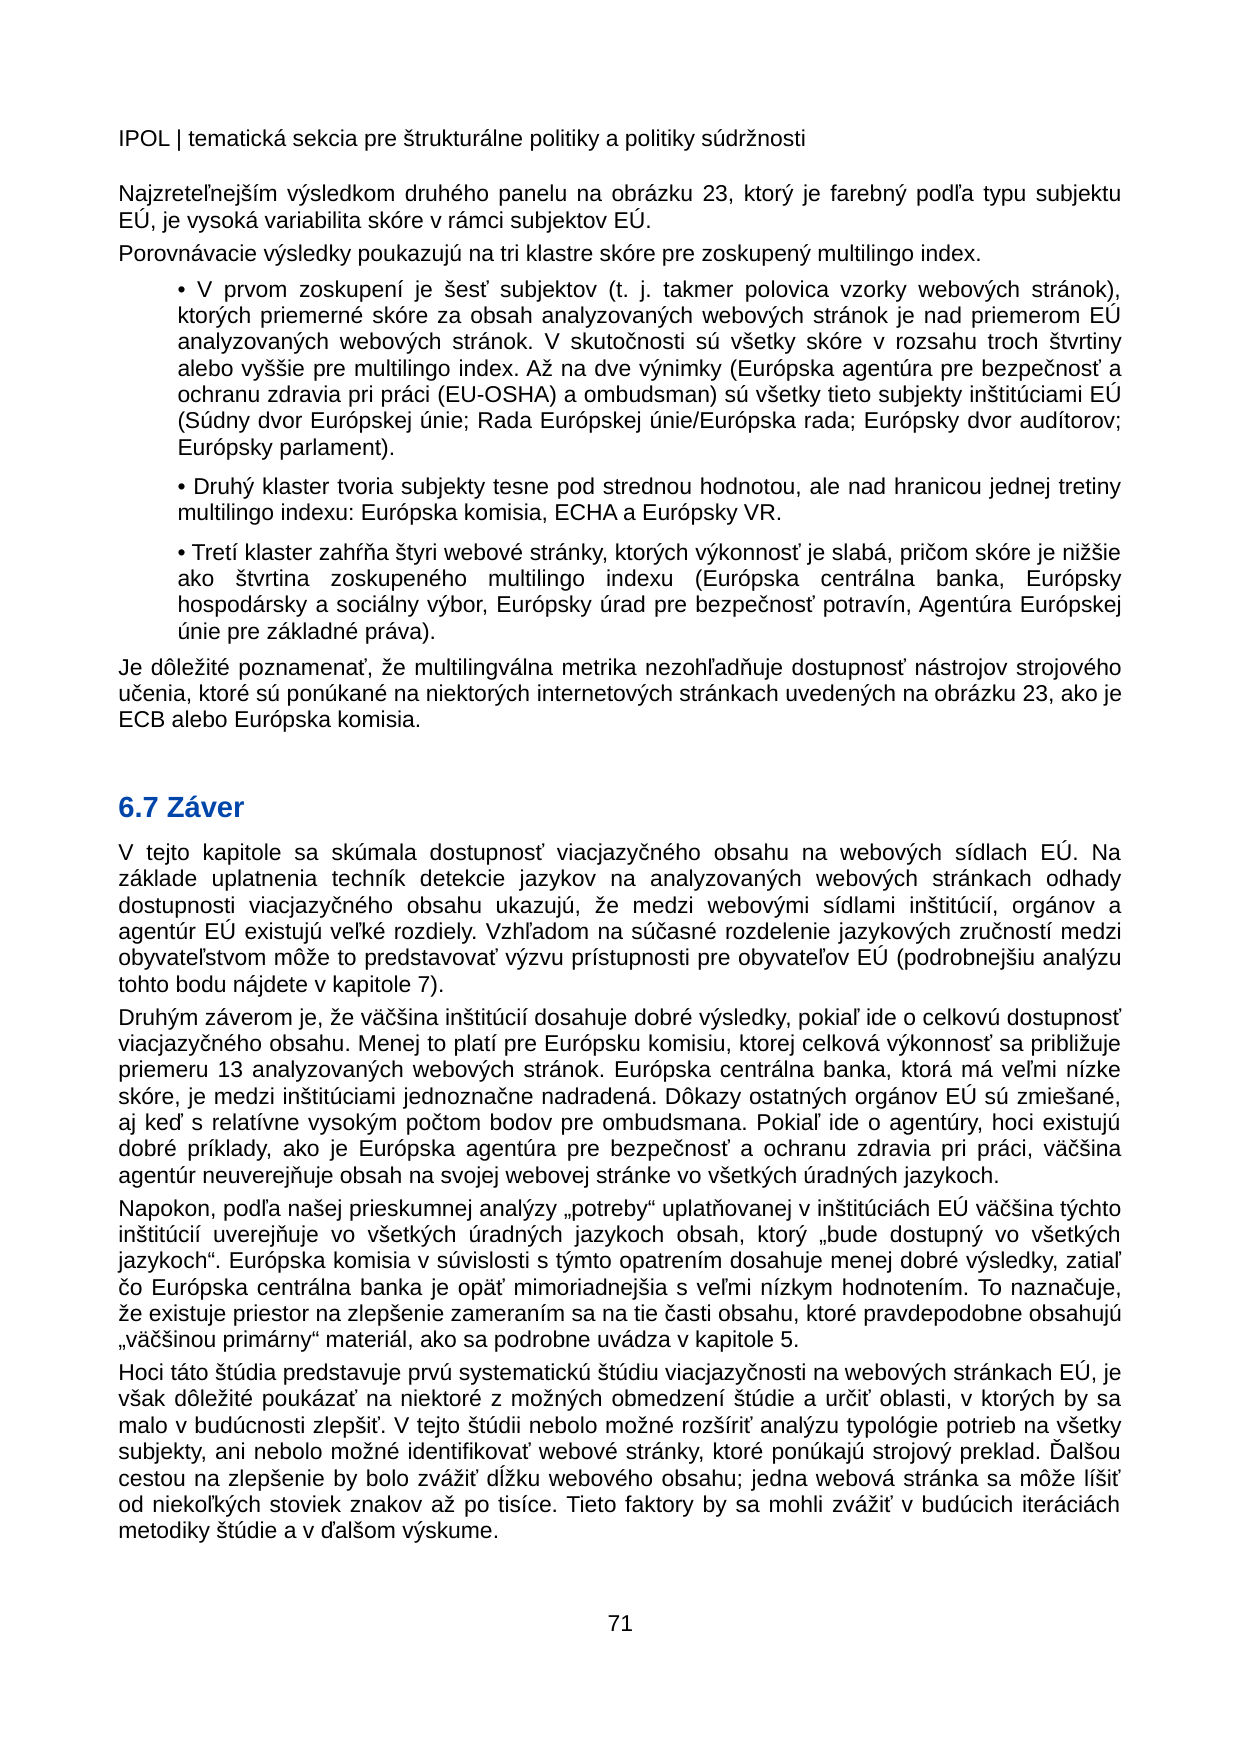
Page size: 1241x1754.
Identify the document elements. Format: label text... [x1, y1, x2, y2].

text Je dôležité poznamenať, že multilingválna metrika nezohľadňuje dostupnosť nástrojov strojového učenia, ktoré sú ponúkané na niektorých internetových stránkach uvedených na obrázku 23, ako je ECB alebo Európska komisia. [118, 654, 1122, 733]
text Najzreteľnejším výsledkom druhého panelu na obrázku 23, ktorý je farebný podľa typu subjektu EÚ, je vysoká variabilita skóre v rámci subjektov EÚ. [118, 180, 1122, 233]
subtitle 6.7 Záver [118, 790, 1122, 823]
text • Tretí klaster zahŕňa štyri webové stránky, ktorých výkonnosť je slabá, pričom skóre je nižšie ako štvrtina zoskupeného multilingo indexu (Európska centrálna banka, Európsky hospodársky a sociálny výbor, Európsky úrad pre bezpečnosť potravín, Agentúra Európskej únie pre základné práva). [177, 539, 1122, 644]
text • V prvom zoskupení je šesť subjektov (t. j. takmer polovica vzorky webových stránok), ktorých priemerné skóre za obsah analyzovaných webových stránok je nad priemerom EÚ analyzovaných webových stránok. V skutočnosti sú všetky skóre v rozsahu troch štvrtiny alebo vyššie pre multilingo index. Až na dve výnimky (Európska agentúra pre bezpečnosť a ochranu zdravia pri práci (EU-OSHA) a ombudsman) sú všetky tieto subjekty inštitúciami EÚ (Súdny dvor Európskej únie; Rada Európskej únie/Európska rada; Európsky dvor audítorov; Európsky parlament). [177, 276, 1122, 460]
text • Druhý klaster tvoria subjekty tesne pod strednou hodnotou, ale nad hranicou jednej tretiny multilingo indexu: Európska komisia, ECHA a Európsky VR. [177, 473, 1122, 526]
text V tejto kapitole sa skúmala dostupnosť viacjazyčného obsahu na webových sídlach EÚ. Na základe uplatnenia techník detekcie jazykov na analyzovaných webových stránkach odhady dostupnosti viacjazyčného obsahu ukazujú, že medzi webovými sídlami inštitúcií, orgánov a agentúr EÚ existujú veľké rozdiely. Vzhľadom na súčasné rozdelenie jazykových zručností medzi obyvateľstvom môže to predstavovať výzvu prístupnosti pre obyvateľov EÚ (podrobnejšiu analýzu tohto bodu nájdete v kapitole 7). [118, 839, 1122, 997]
text Druhým záverom je, že väčšina inštitúcií dosahuje dobré výsledky, pokiaľ ide o celkovú dostupnosť viacjazyčného obsahu. Menej to platí pre Európsku komisiu, ktorej celková výkonnosť sa približuje priemeru 13 analyzovaných webových stránok. Európska centrálna banka, ktorá má veľmi nízke skóre, je medzi inštitúciami jednoznačne nadradená. Dôkazy ostatných orgánov EÚ sú zmiešané, aj keď s relatívne vysokým počtom bodov pre ombudsmana. Pokiaľ ide o agentúry, hoci existujú dobré príklady, ako je Európska agentúra pre bezpečnosť a ochranu zdravia pri práci, väčšina agentúr neuverejňuje obsah na svojej webovej stránke vo všetkých úradných jazykoch. [118, 1003, 1122, 1188]
text Hoci táto štúdia predstavuje prvú systematickú štúdiu viacjazyčnosti na webových stránkach EÚ, je však dôležité poukázať na niektoré z možných obmedzení štúdie a určiť oblasti, v ktorých by sa malo v budúcnosti zlepšiť. V tejto štúdii nebolo možné rozšíriť analýzu typológie potrieb na všetky subjekty, ani nebolo možné identifikovať webové stránky, ktoré ponúkajú strojový preklad. Ďalšou cestou na zlepšenie by bolo zvážiť dĺžku webového obsahu; jedna webová stránka sa môže líšiť od niekoľkých stoviek znakov až po tisíce. Tieto faktory by sa mohli zvážiť v budúcich iteráciách metodiky štúdie a v ďalšom výskume. [118, 1359, 1122, 1543]
text Porovnávacie výsledky poukazujú na tri klastre skóre pre zoskupený multilingo index. [118, 239, 1122, 266]
text Napokon, podľa našej prieskumnej analýzy „potreby“ uplatňovanej v inštitúciách EÚ väčšina týchto inštitúcií uverejňuje vo všetkých úradných jazykoch obsah, ktorý „bude dostupný vo všetkých jazykoch“. Európska komisia v súvislosti s týmto opatrením dosahuje menej dobré výsledky, zatiaľ čo Európska centrálna banka je opäť mimoriadnejšia s veľmi nízkym hodnotením. To naznačuje, že existuje priestor na zlepšenie zameraním sa na tie časti obsahu, ktoré pravdepodobne obsahujú „väčšinou primárny“ materiál, ako sa podrobne uvádza v kapitole 5. [118, 1194, 1122, 1353]
